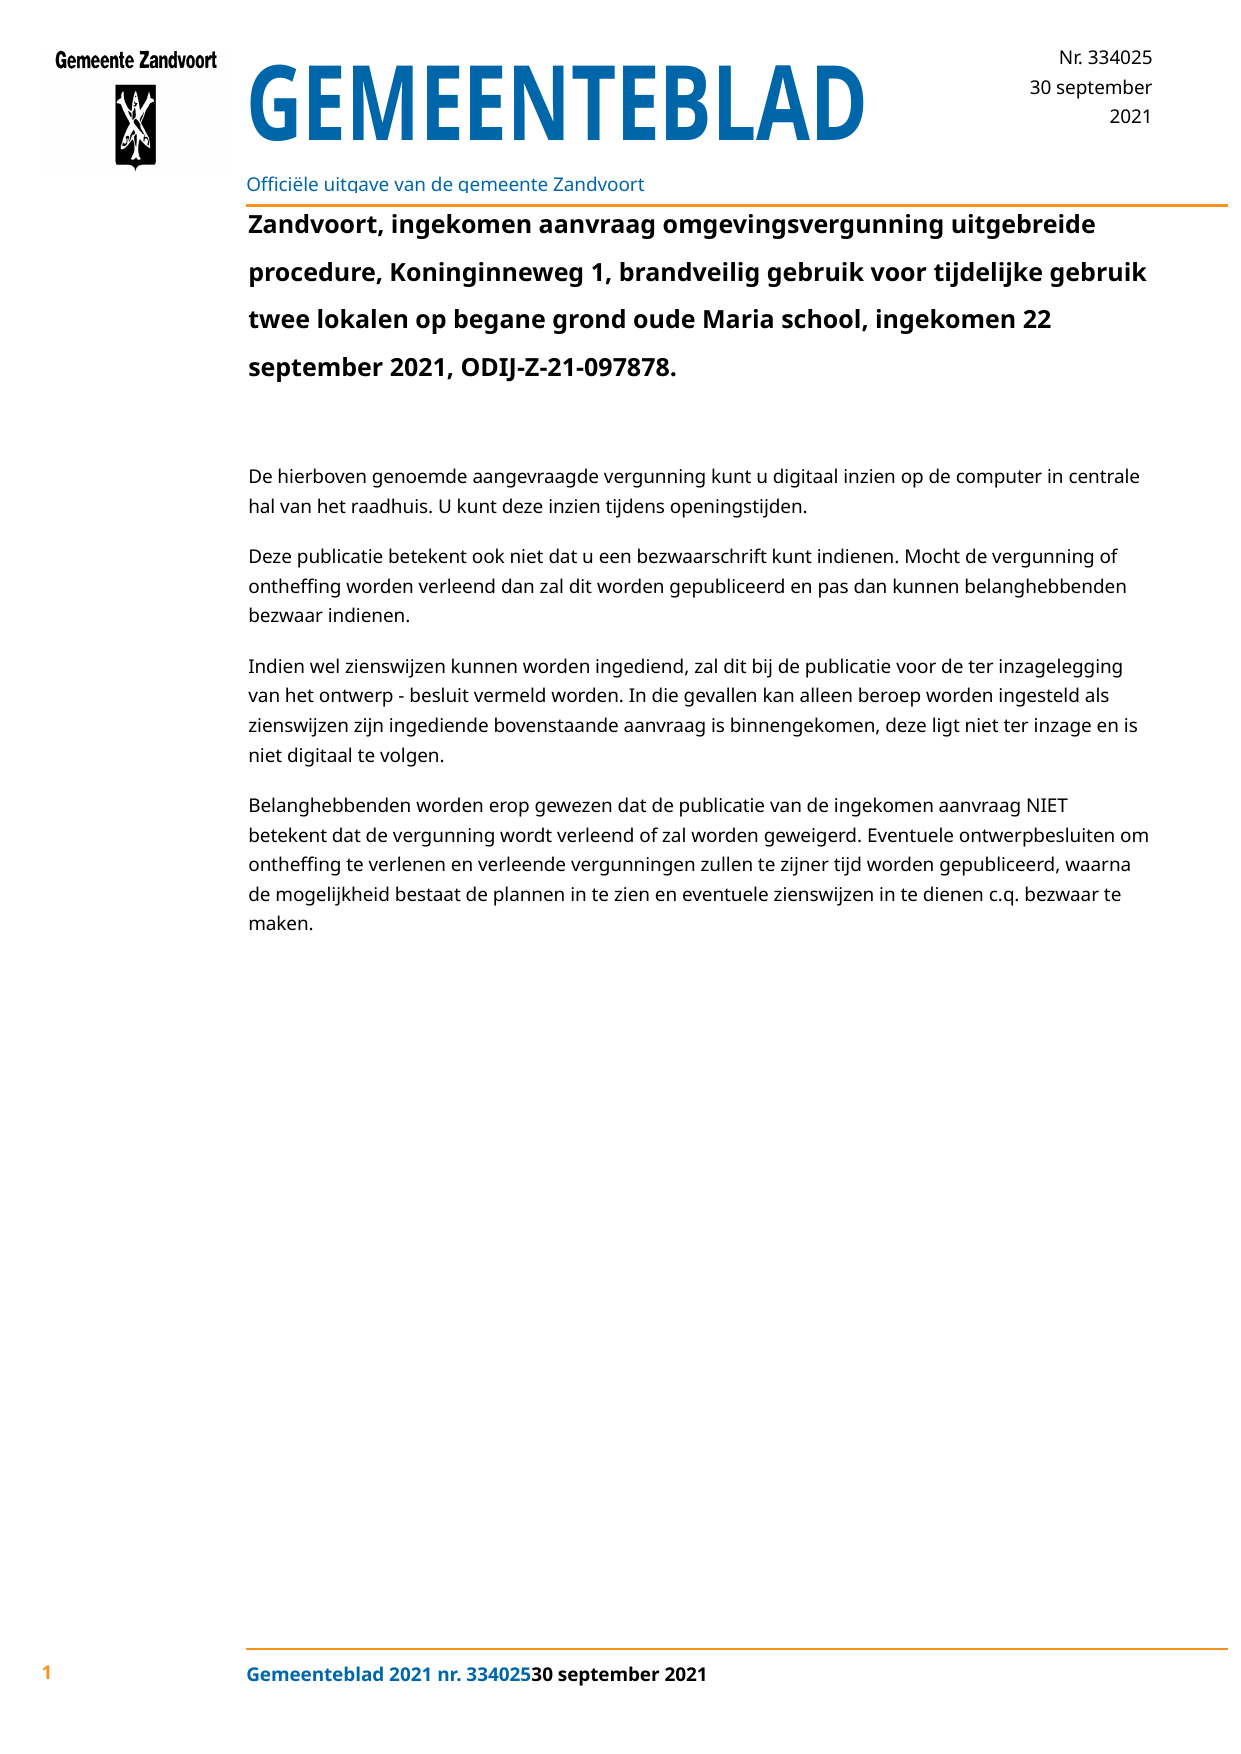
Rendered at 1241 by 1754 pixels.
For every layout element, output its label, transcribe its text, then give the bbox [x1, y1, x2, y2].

text Indien wel zienswijzen kunnen worden ingediend, zal dit bij de publicatie voor de ter inzagelegging van het ontwerp - besluit vermeld worden. In die gevallen kan alleen beroep worden ingesteld als zienswijzen zijn ingediende bovenstaande aanvraag is binnengekomen, deze ligt niet ter inzage en is niet digitaal te volgen. [248, 653, 1152, 768]
text De hierboven genoemde aangevraagde vergunning kunt u digitaal inzien op de computer in centrale hal van het raadhuis. U kunt deze inzien tijdens openingstijden. [248, 463, 1152, 519]
picture [41, 47, 231, 172]
text Deze publicatie betekent ook niet dat u een bezwaarschrift kunt indienen. Mocht de vergunning of ontheffing worden verleend dan zal dit worden gepubliceerd en pas dan kunnen belanghebbenden bezwaar indienen. [248, 543, 1152, 628]
text Zandvoort, ingekomen aanvraag omgevingsvergunning uitgebreide procedure, Koninginneweg 1, brandveilig gebruik voor tijdelijke gebruik twee lokalen op begane grond oude Maria school, ingekomen 22 september 2021, ODIJ-Z-21-097878. [248, 207, 1152, 384]
text Belanghebbenden worden erop gewezen dat de publicatie van de ingekomen aanvraag NIET betekent dat de vergunning wordt verleend of zal worden geweigerd. Eventuele ontwerpbesluiten om ontheffing te verlenen en verleende vergunningen zullen te zijner tijd worden gepubliceerd, waarna de mogelijkheid bestaat de plannen in te zien en eventuele zienswijzen in te dienen c.q. bezwaar te maken. [248, 792, 1152, 936]
